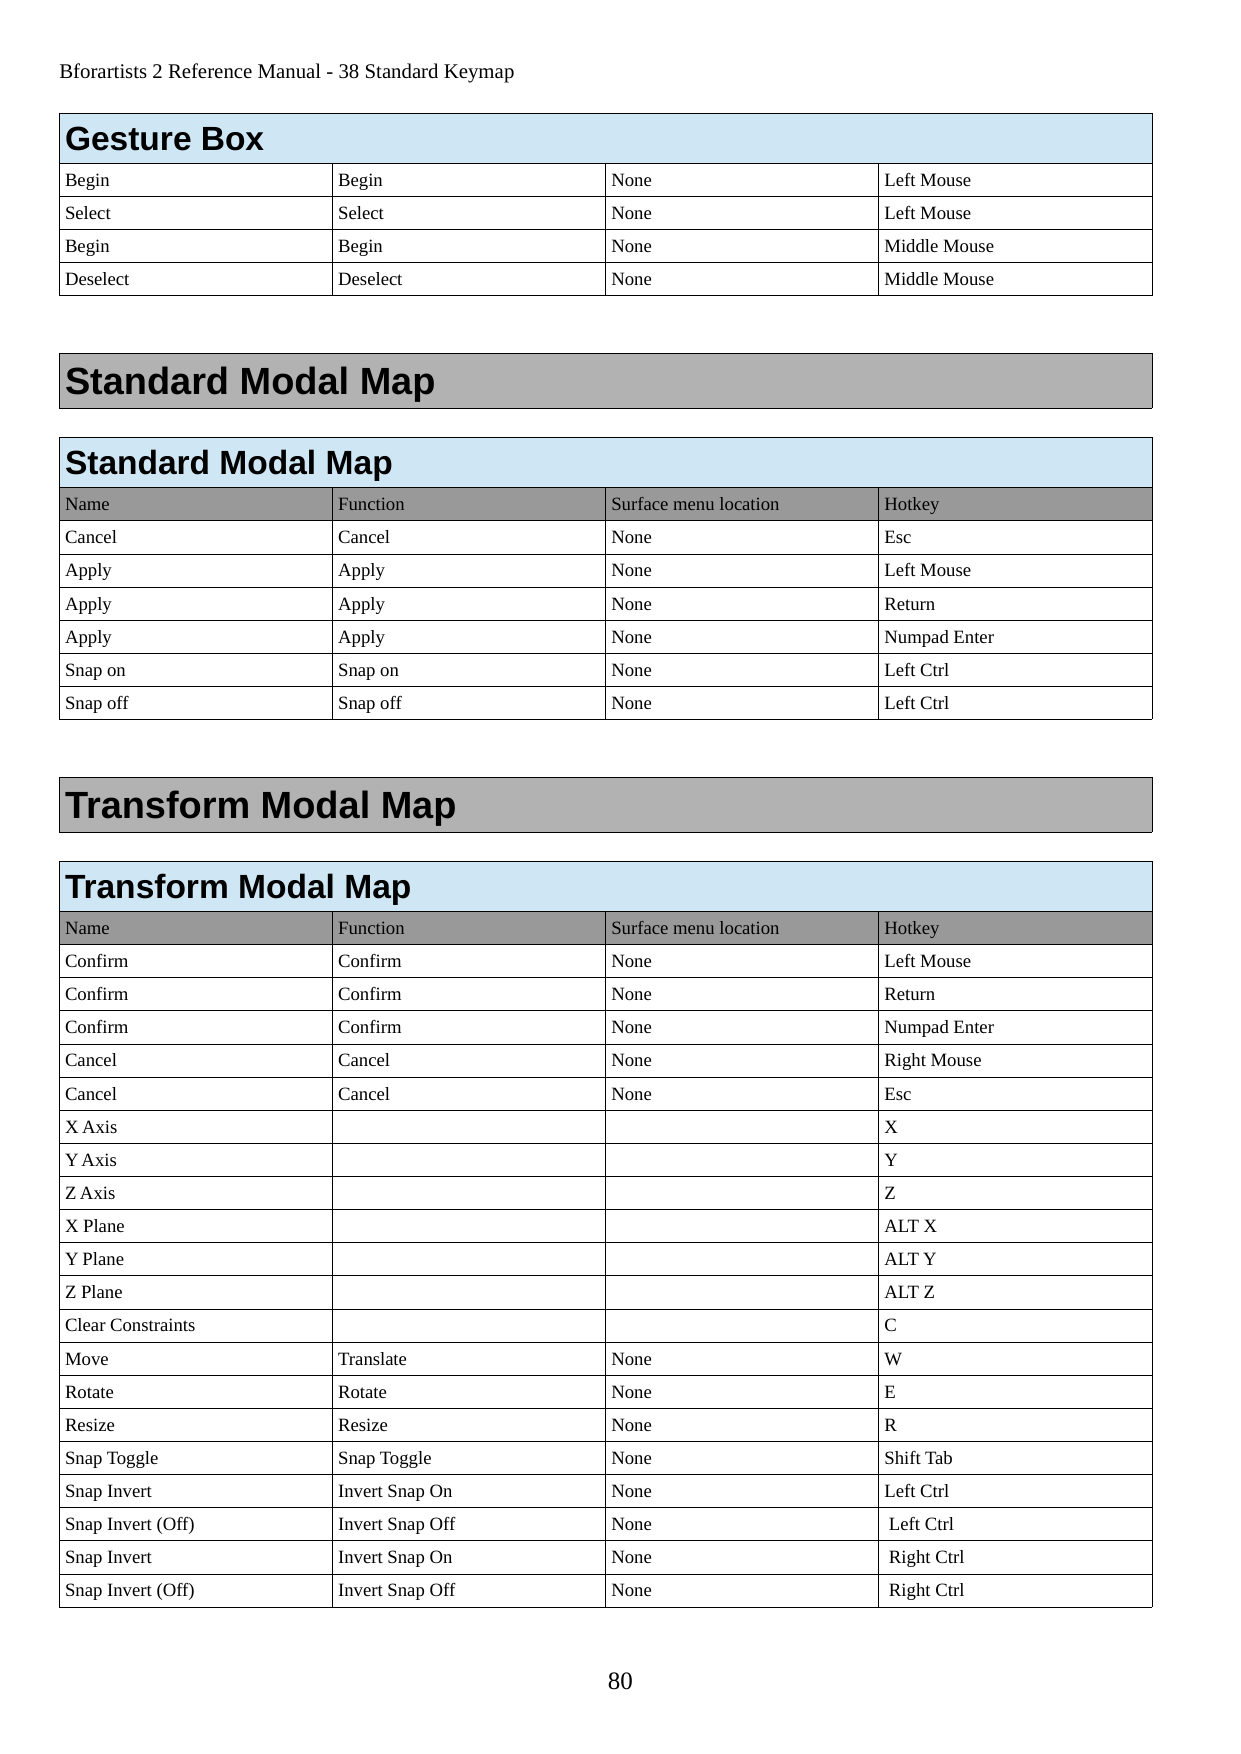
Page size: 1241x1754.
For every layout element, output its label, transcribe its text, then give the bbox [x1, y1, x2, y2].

table_cell Begin [333, 164, 605, 196]
table_cell Hotkey [879, 912, 1152, 944]
table_cell Numpad Enter [879, 621, 1152, 653]
table_cell Y Axis [60, 1144, 332, 1176]
table_cell Snap Toggle [333, 1442, 605, 1474]
table_cell Confirm [60, 978, 332, 1010]
table_cell Snap off [333, 687, 605, 719]
table_cell Snap Invert (Off) [60, 1508, 332, 1540]
table_cell [606, 1111, 878, 1143]
table_cell Z Plane [60, 1276, 332, 1308]
table_cell Right Mouse [879, 1045, 1152, 1077]
table_cell None [606, 1442, 878, 1474]
table_cell Apply [60, 555, 332, 587]
table_cell Esc [879, 521, 1152, 553]
table_cell Confirm [333, 945, 605, 977]
table_header Transform Modal Map [60, 778, 1152, 832]
table_cell [333, 1276, 605, 1308]
table_header Standard Modal Map [60, 438, 1152, 487]
table_cell Hotkey [879, 488, 1152, 520]
table_cell None [606, 1045, 878, 1077]
table_cell Deselect [60, 263, 332, 295]
table_cell Surface menu location [606, 488, 878, 520]
table_cell Z [879, 1177, 1152, 1209]
table_cell Invert Snap On [333, 1475, 605, 1507]
table_cell None [606, 197, 878, 229]
table_cell None [606, 1575, 878, 1607]
table_cell Y Plane [60, 1243, 332, 1275]
table_cell None [606, 588, 878, 620]
table_cell [333, 1310, 605, 1342]
table_cell Begin [60, 164, 332, 196]
table_cell Snap Toggle [60, 1442, 332, 1474]
table_cell Esc [879, 1078, 1152, 1110]
table_cell Function [333, 488, 605, 520]
table_cell Left Mouse [879, 197, 1152, 229]
table_cell Name [60, 912, 332, 944]
table_cell R [879, 1409, 1152, 1441]
table_cell Left Ctrl [879, 687, 1152, 719]
table_cell Rotate [333, 1376, 605, 1408]
table_cell Right Ctrl [879, 1541, 1152, 1573]
table_cell Snap on [333, 654, 605, 686]
table_cell Left Ctrl [879, 1508, 1152, 1540]
table_cell Return [879, 588, 1152, 620]
table_cell Invert Snap On [333, 1541, 605, 1573]
table_cell None [606, 1475, 878, 1507]
table_cell [606, 1243, 878, 1275]
table_cell None [606, 230, 878, 262]
table_cell None [606, 263, 878, 295]
table_cell Snap on [60, 654, 332, 686]
table_cell None [606, 687, 878, 719]
table_cell Snap Invert (Off) [60, 1575, 332, 1607]
table_cell Translate [333, 1343, 605, 1375]
table_cell Shift Tab [879, 1442, 1152, 1474]
table_cell Numpad Enter [879, 1011, 1152, 1043]
table_header Transform Modal Map [60, 862, 1152, 911]
table_cell Snap Invert [60, 1475, 332, 1507]
table_cell Snap Invert [60, 1541, 332, 1573]
table_cell Left Mouse [879, 555, 1152, 587]
table_cell Resize [333, 1409, 605, 1441]
table_cell None [606, 945, 878, 977]
table_cell Y [879, 1144, 1152, 1176]
table_cell [606, 1310, 878, 1342]
table_cell Apply [333, 555, 605, 587]
table_cell Resize [60, 1409, 332, 1441]
table_cell Apply [333, 621, 605, 653]
table_cell Middle Mouse [879, 263, 1152, 295]
table_cell Confirm [60, 945, 332, 977]
table_cell Cancel [60, 1078, 332, 1110]
table_cell Apply [333, 588, 605, 620]
table_cell Invert Snap Off [333, 1575, 605, 1607]
table_cell [333, 1111, 605, 1143]
table_cell Confirm [60, 1011, 332, 1043]
table_cell Begin [333, 230, 605, 262]
table_cell [333, 1210, 605, 1242]
table_cell ALT Z [879, 1276, 1152, 1308]
table_cell Move [60, 1343, 332, 1375]
table_cell Rotate [60, 1376, 332, 1408]
table_cell E [879, 1376, 1152, 1408]
table_cell Left Ctrl [879, 654, 1152, 686]
table_cell None [606, 621, 878, 653]
table_cell Left Mouse [879, 164, 1152, 196]
table_cell X Axis [60, 1111, 332, 1143]
table_cell Cancel [60, 1045, 332, 1077]
table_cell None [606, 654, 878, 686]
table_cell None [606, 1541, 878, 1573]
table_cell W [879, 1343, 1152, 1375]
table_cell None [606, 1409, 878, 1441]
table_cell Right Ctrl [879, 1575, 1152, 1607]
table_cell Name [60, 488, 332, 520]
table_cell Apply [60, 588, 332, 620]
table_cell None [606, 978, 878, 1010]
table_cell X [879, 1111, 1152, 1143]
table_cell None [606, 1376, 878, 1408]
table_cell C [879, 1310, 1152, 1342]
table_cell None [606, 1011, 878, 1043]
table_cell None [606, 521, 878, 553]
table_cell Left Ctrl [879, 1475, 1152, 1507]
table_cell [333, 1144, 605, 1176]
table_cell Return [879, 978, 1152, 1010]
table_cell [606, 1210, 878, 1242]
table_cell Apply [60, 621, 332, 653]
table_cell Select [333, 197, 605, 229]
table_cell Begin [60, 230, 332, 262]
table_cell Function [333, 912, 605, 944]
table_cell [606, 1144, 878, 1176]
table_cell Clear Constraints [60, 1310, 332, 1342]
table_header Standard Modal Map [60, 354, 1152, 408]
table_cell [333, 1243, 605, 1275]
table_cell [606, 1177, 878, 1209]
table_cell Surface menu location [606, 912, 878, 944]
table_header Gesture Box [60, 114, 1152, 163]
table_cell Confirm [333, 978, 605, 1010]
table_cell None [606, 555, 878, 587]
table_cell None [606, 164, 878, 196]
table_cell Z Axis [60, 1177, 332, 1209]
table_cell Select [60, 197, 332, 229]
table_cell ALT X [879, 1210, 1152, 1242]
table_cell None [606, 1343, 878, 1375]
table_cell None [606, 1078, 878, 1110]
table_cell Cancel [333, 1045, 605, 1077]
table_cell Invert Snap Off [333, 1508, 605, 1540]
table_cell Cancel [333, 521, 605, 553]
table_cell Confirm [333, 1011, 605, 1043]
table_cell Snap off [60, 687, 332, 719]
table_cell Middle Mouse [879, 230, 1152, 262]
table_cell None [606, 1508, 878, 1540]
table_cell Cancel [60, 521, 332, 553]
table_cell [606, 1276, 878, 1308]
table_cell X Plane [60, 1210, 332, 1242]
table_cell Deselect [333, 263, 605, 295]
table_cell [333, 1177, 605, 1209]
table_cell Left Mouse [879, 945, 1152, 977]
table_cell ALT Y [879, 1243, 1152, 1275]
table_cell Cancel [333, 1078, 605, 1110]
